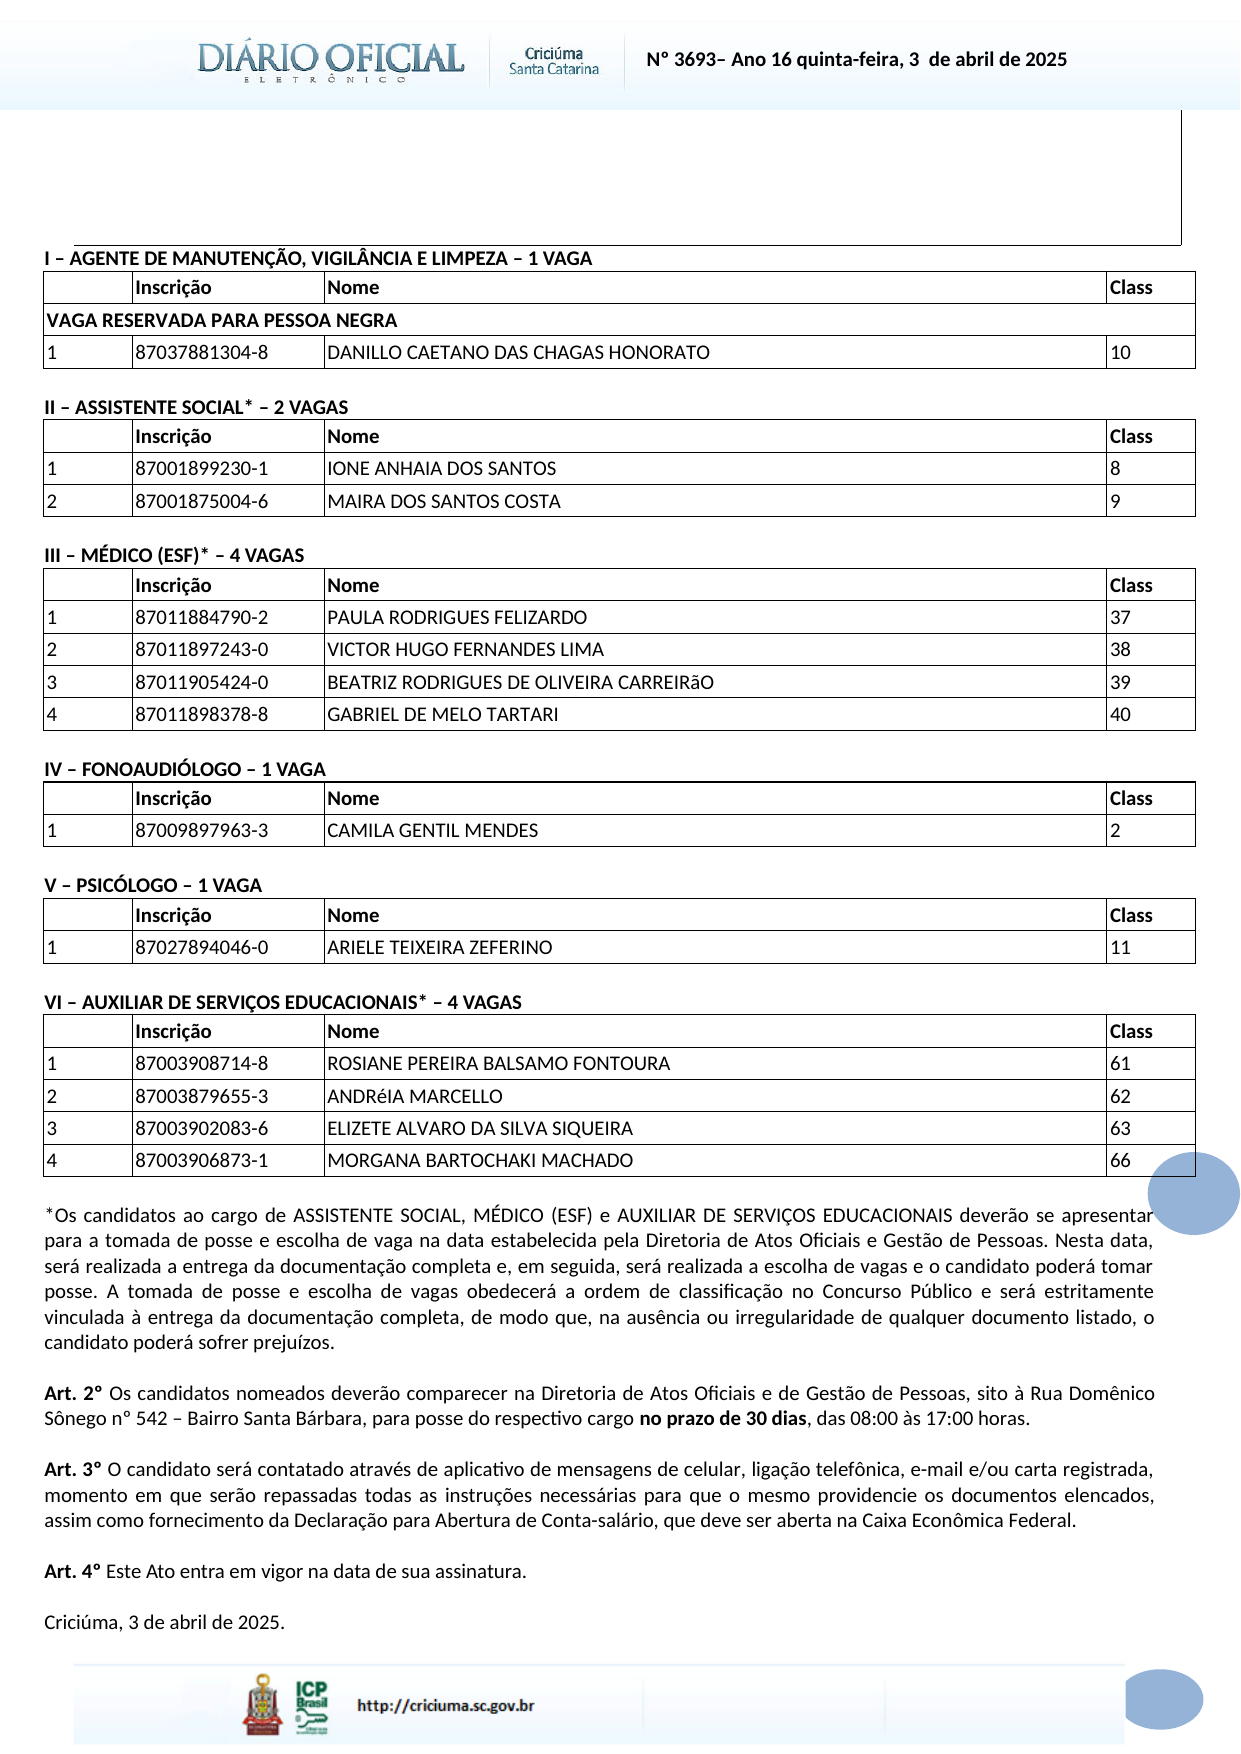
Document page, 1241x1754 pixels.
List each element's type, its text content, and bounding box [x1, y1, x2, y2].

table_cell 87011897243-0 [133, 634, 324, 665]
table_cell VAGA RESERVADA PARA PESSOA NEGRA [44, 304, 1195, 335]
table_cell MAIRA DOS SANTOS COSTA [325, 485, 1106, 516]
table_cell 37 [1107, 601, 1195, 633]
table_header Nome [325, 272, 1106, 303]
table_cell 1 [44, 453, 132, 484]
table_cell 87001899230-1 [133, 453, 324, 484]
table_header Inscrição [133, 272, 324, 303]
table_cell 39 [1107, 666, 1195, 697]
table_cell 3 [44, 666, 132, 697]
table_cell DANILLO CAETANO DAS CHAGAS HONORATO [325, 336, 1106, 367]
table_cell MORGANA BARTOCHAKI MACHADO [325, 1145, 1106, 1176]
table_header [44, 272, 132, 303]
table_header Class [1107, 783, 1195, 814]
table_cell PAULA RODRIGUES FELIZARDO [325, 601, 1106, 633]
table_cell 87003906873-1 [133, 1145, 324, 1176]
table_cell 11 [1107, 931, 1195, 962]
table_cell 3 [44, 1112, 132, 1143]
text Art. 3º O candidato será contatado através de aplicativo de mensagens de celular, ligação telefônica, e-mail e/ou carta registrada, momento em que serão repassadas todas as instruções necessárias para que o mesmo providencie os documentos elencados, assim como fornecimento da Declaração para Abertura de Conta-salário, que deve ser aberta na Caixa Econômica Federal. [44, 1456, 1156, 1533]
table_cell 63 [1107, 1112, 1195, 1143]
table_header [44, 783, 132, 814]
table_header Class [1107, 1015, 1195, 1047]
text VI – AUXILIAR DE SERVIÇOS EDUCACIONAIS* – 4 VAGAS [44, 989, 1181, 1014]
text V – PSICÓLOGO – 1 VAGA [44, 872, 1181, 898]
table_cell ROSIANE PEREIRA BALSAMO FONTOURA [325, 1048, 1106, 1079]
table_cell IONE ANHAIA DOS SANTOS [325, 453, 1106, 484]
table_cell 38 [1107, 634, 1195, 665]
table_cell 4 [44, 698, 132, 729]
table_cell GABRIEL DE MELO TARTARI [325, 698, 1106, 729]
table_cell 1 [44, 1048, 132, 1079]
table_header Class [1107, 272, 1195, 303]
table_header Inscrição [133, 783, 324, 814]
table_cell 87003879655-3 [133, 1080, 324, 1111]
table_header Inscrição [133, 569, 324, 600]
table_header Class [1107, 569, 1195, 600]
table_cell 1 [44, 931, 132, 962]
table_cell 87001875004-6 [133, 485, 324, 516]
table_cell 87027894046-0 [133, 931, 324, 962]
text *Os candidatos ao cargo de ASSISTENTE SOCIAL, MÉDICO (ESF) e AUXILIAR DE SERVIÇOS EDUCACIONAIS deverão se apresentar para a tomada de posse e escolha de vaga na data estabelecida pela Diretoria de Atos Oficiais e Gestão de Pessoas. Nesta data, será realizada a entrega da documentação completa e, em seguida, será realizada a escolha de vagas e o candidato poderá tomar posse. A tomada de posse e escolha de vagas obedecerá a ordem de classificação no Concurso Público e será estritamente vinculada à entrega da documentação completa, de modo que, na ausência ou irregularidade de qualquer documento listado, o candidato poderá sofrer prejuízos. [44, 1202, 1156, 1355]
table_cell 87009897963-3 [133, 815, 324, 846]
table_cell 66 [1107, 1145, 1195, 1176]
text III – MÉDICO (ESF)* – 4 VAGAS [44, 543, 1181, 568]
table_cell 1 [44, 336, 132, 367]
table_header Nome [325, 783, 1106, 814]
table_cell 2 [44, 1080, 132, 1111]
table_cell VICTOR HUGO FERNANDES LIMA [325, 634, 1106, 665]
table_cell 10 [1107, 336, 1195, 367]
table_cell 87037881304-8 [133, 336, 324, 367]
table_cell 87011905424-0 [133, 666, 324, 697]
table_cell 40 [1107, 698, 1195, 729]
table_cell 2 [44, 485, 132, 516]
table_header [44, 569, 132, 600]
table_cell 87011898378-8 [133, 698, 324, 729]
text IV – FONOAUDIÓLOGO – 1 VAGA [44, 756, 1181, 781]
table_header Inscrição [133, 1015, 324, 1047]
table_cell 87011884790-2 [133, 601, 324, 633]
table_cell CAMILA GENTIL MENDES [325, 815, 1106, 846]
table_header Inscrição [133, 899, 324, 930]
text Art. 2º Os candidatos nomeados deverão comparecer na Diretoria de Atos Oficiais e de Gestão de Pessoas, sito à Rua Domênico Sônego nº 542 – Bairro Santa Bárbara, para posse do respectivo cargo no prazo de 30 dias, das 08:00 às 17:00 horas. [44, 1380, 1156, 1431]
table_header Class [1107, 899, 1195, 930]
table_cell 2 [1107, 815, 1195, 846]
table_header [44, 899, 132, 930]
table_header Nome [325, 420, 1106, 452]
table_header Nome [325, 569, 1106, 600]
text II – ASSISTENTE SOCIAL* – 2 VAGAS [44, 394, 1181, 419]
table_header Nome [325, 899, 1106, 930]
table_cell ARIELE TEIXEIRA ZEFERINO [325, 931, 1106, 962]
table_cell 1 [44, 601, 132, 633]
table_header [44, 1015, 132, 1047]
table_cell 8 [1107, 453, 1195, 484]
table_header Nome [325, 1015, 1106, 1047]
table_cell ELIZETE ALVARO DA SILVA SIQUEIRA [325, 1112, 1106, 1143]
table_header Inscrição [133, 420, 324, 452]
text Art. 4º Este Ato entra em vigor na data de sua assinatura. [44, 1558, 1181, 1583]
table_cell 87003908714-8 [133, 1048, 324, 1079]
table_cell 1 [44, 815, 132, 846]
table_cell 9 [1107, 485, 1195, 516]
table_cell BEATRIZ RODRIGUES DE OLIVEIRA CARREIRãO [325, 666, 1106, 697]
text Criciúma, 3 de abril de 2025. [44, 1609, 1181, 1634]
table_header [44, 420, 132, 452]
text I – AGENTE DE MANUTENÇÃO, VIGILÂNCIA E LIMPEZA – 1 VAGA [44, 245, 1181, 271]
table_cell 62 [1107, 1080, 1195, 1111]
table_cell 4 [44, 1145, 132, 1176]
table_cell 2 [44, 634, 132, 665]
table_cell 61 [1107, 1048, 1195, 1079]
table_cell 87003902083-6 [133, 1112, 324, 1143]
table_cell ANDRéIA MARCELLO [325, 1080, 1106, 1111]
table_header Class [1107, 420, 1195, 452]
